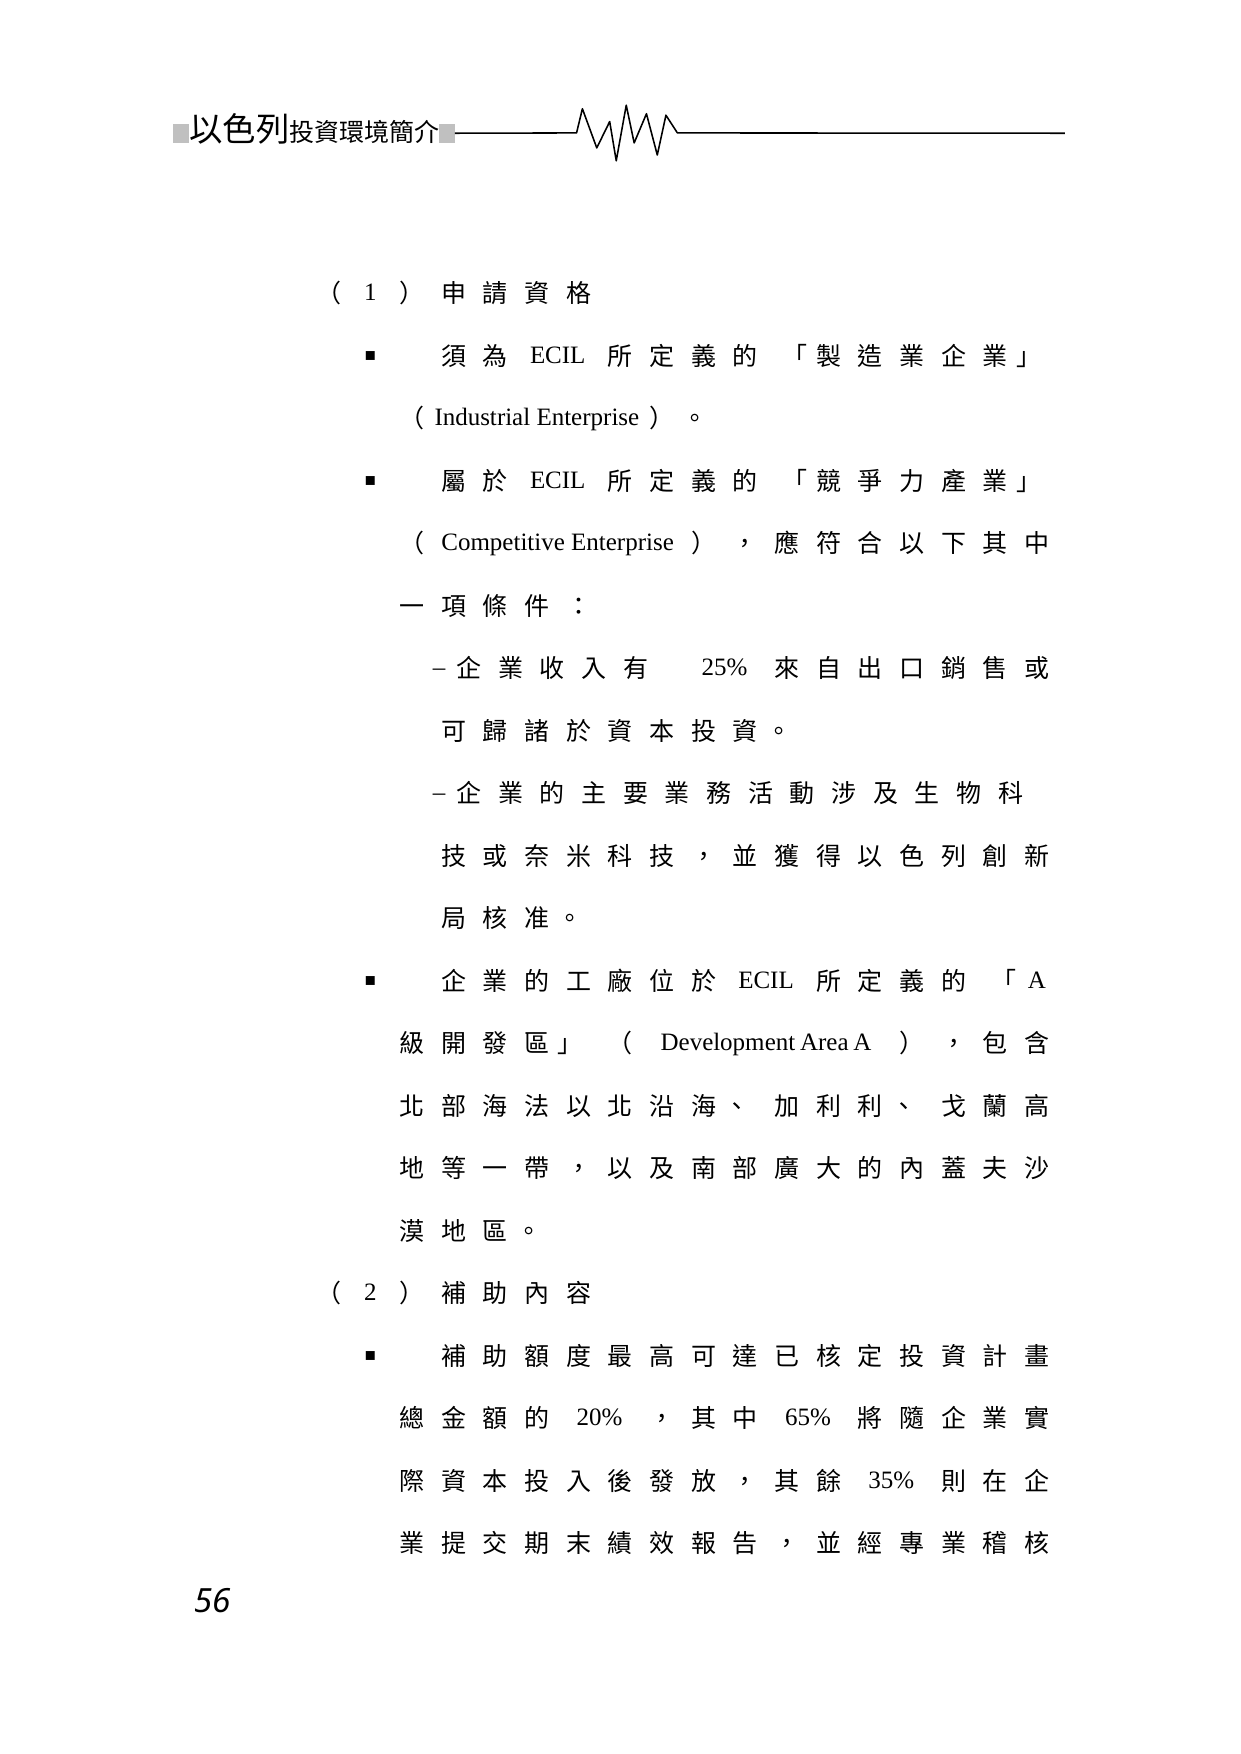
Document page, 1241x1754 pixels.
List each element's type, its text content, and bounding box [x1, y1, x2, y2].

text ￭ 屬於ECIL所定義的「競爭力產業」（Competitive Enterprise），應符合以下其中一項條件： [330, 438, 1058, 625]
text ￭ 補助額度最高可達已核定投資計畫總金額的20%，其中65%將隨企業實際資本投入後發放，其餘35%則在企業提交期末績效報告，並經專業稽核 [330, 1313, 1058, 1563]
text （1）申請資格 [306, 250, 1058, 313]
text （2）補助內容 [306, 1250, 1058, 1313]
text ￭ 企業的工廠位於ECIL所定義的「A級開發區」（Development Area A），包含北部海法以北沿海、加利利、戈蘭高地等一帶，以及南部廣大的內蓋夫沙漠地區。 [330, 938, 1058, 1250]
text – 企業收入有25%來自出口銷售或可歸諸於資本投資。 [404, 625, 1058, 750]
text – 企業的主要業務活動涉及生物科技或奈米科技，並獲得以色列創新局核准。 [404, 750, 1058, 938]
text ￭ 須為ECIL所定義的「製造業企業」（Industrial Enterprise）。 [330, 313, 1058, 438]
